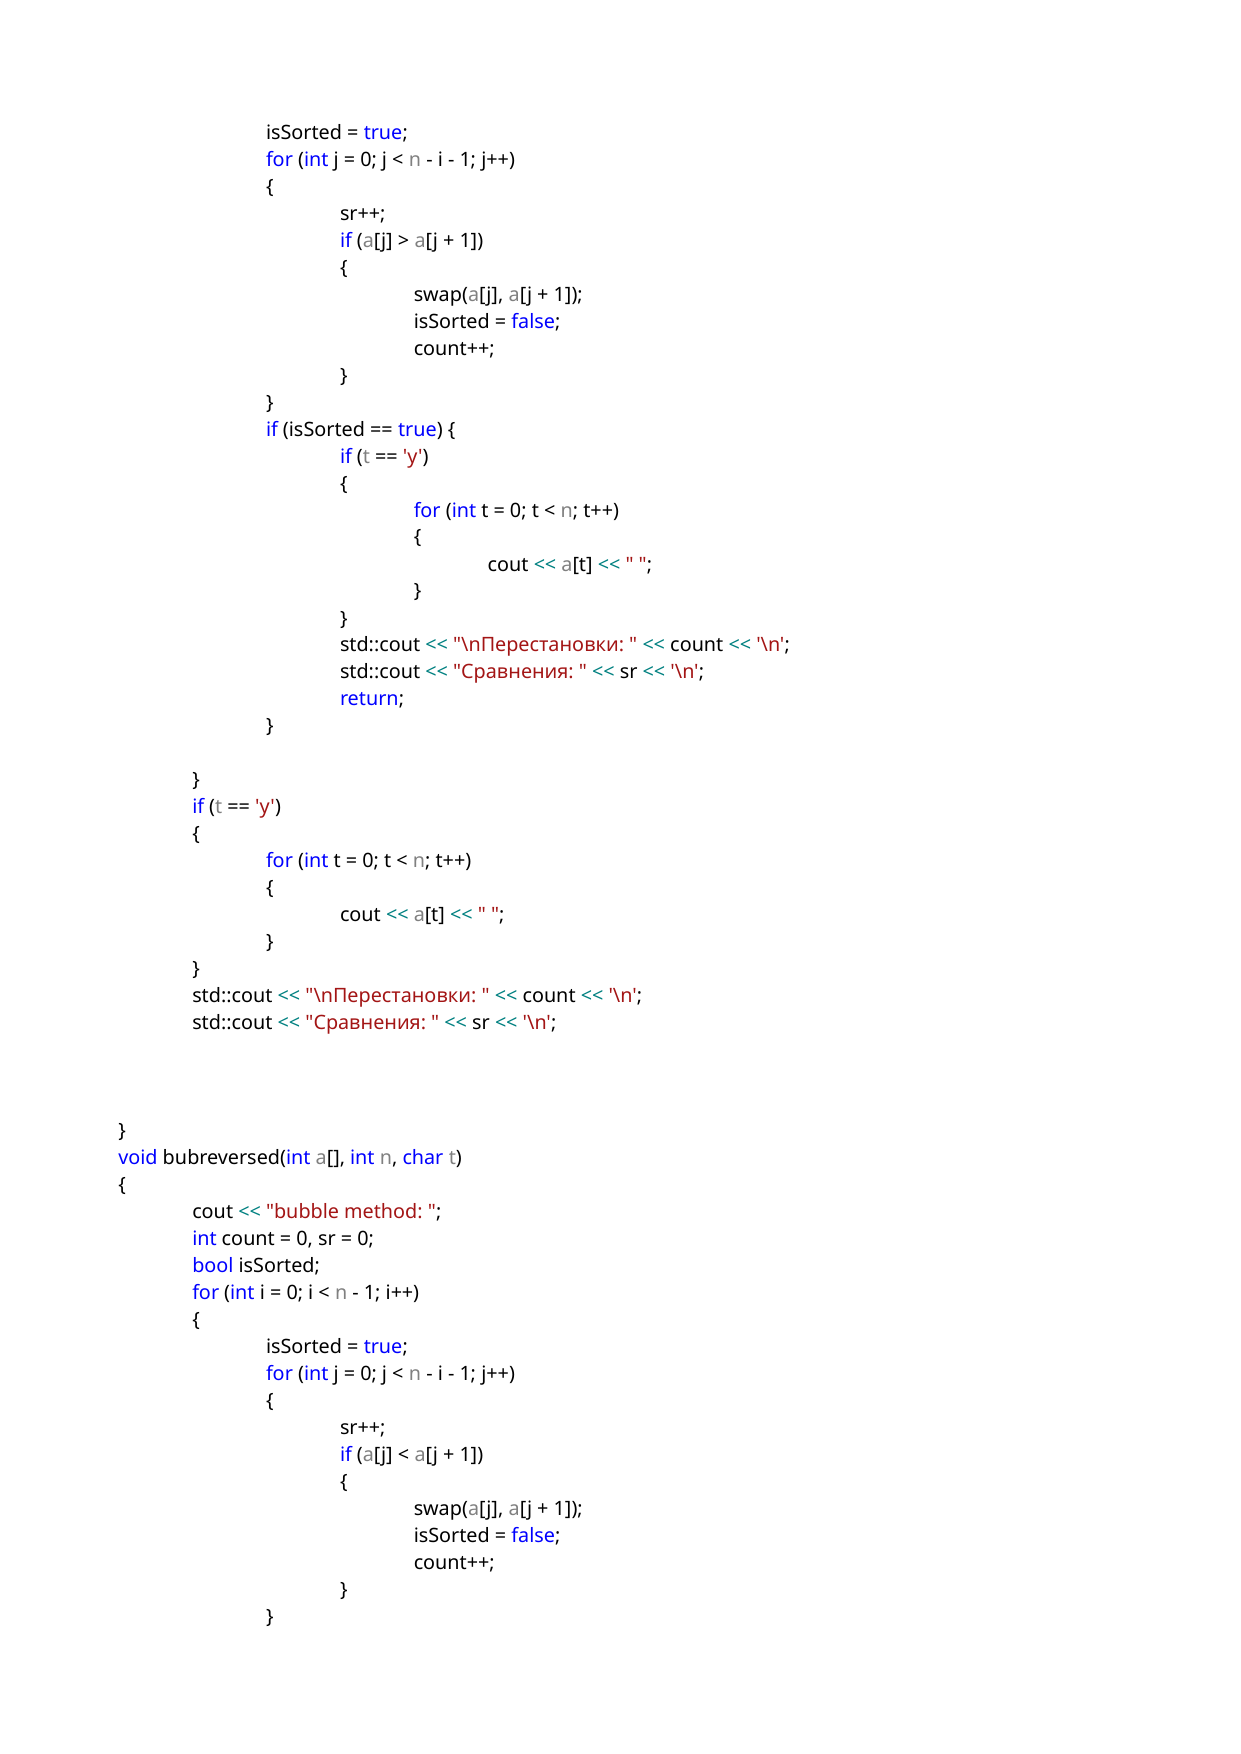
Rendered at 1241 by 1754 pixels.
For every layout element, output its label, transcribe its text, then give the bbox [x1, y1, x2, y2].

text std::cout << "\nПерестановки: " << count << '\n'; [118, 981, 1122, 1008]
text bool isSorted; [118, 1251, 1122, 1278]
text isSorted = true; [118, 1332, 1122, 1359]
text isSorted = true; [118, 118, 1122, 145]
text } [118, 361, 1122, 388]
text } [118, 604, 1122, 631]
text for (int i = 0; i < n - 1; i++) [118, 1278, 1122, 1305]
text count++; [118, 334, 1122, 361]
text isSorted = false; [118, 307, 1122, 334]
text for (int t = 0; t < n; t++) [118, 496, 1122, 523]
text if (a[j] < a[j + 1]) [118, 1440, 1122, 1467]
text } [118, 388, 1122, 415]
text { [118, 873, 1122, 901]
text void bubreversed(int a[], int n, char t) [118, 1143, 1122, 1170]
text { [118, 172, 1122, 199]
text { [118, 1467, 1122, 1494]
text if (t == 'y') [118, 793, 1122, 819]
text return; [118, 685, 1122, 712]
text isSorted = false; [118, 1521, 1122, 1548]
text std::cout << "\nПерестановки: " << count << '\n'; [118, 631, 1122, 658]
text } [118, 577, 1122, 604]
text { [118, 1305, 1122, 1332]
text } [118, 1116, 1122, 1143]
text { [118, 1386, 1122, 1413]
text } [118, 766, 1122, 793]
text } [118, 1575, 1122, 1602]
text sr++; [118, 199, 1122, 226]
text { [118, 253, 1122, 280]
text if (a[j] > a[j + 1]) [118, 226, 1122, 253]
text std::cout << "Сравнения: " << sr << '\n'; [118, 1008, 1122, 1035]
text for (int j = 0; j < n - i - 1; j++) [118, 1359, 1122, 1386]
text for (int t = 0; t < n; t++) [118, 847, 1122, 873]
text swap(a[j], a[j + 1]); [118, 280, 1122, 307]
text { [118, 523, 1122, 550]
text count++; [118, 1548, 1122, 1575]
text } [118, 712, 1122, 739]
text int count = 0, sr = 0; [118, 1224, 1122, 1251]
text for (int j = 0; j < n - i - 1; j++) [118, 145, 1122, 172]
text cout << a[t] << " "; [118, 901, 1122, 927]
text if (isSorted == true) { [118, 415, 1122, 442]
text { [118, 469, 1122, 496]
text cout << "bubble method: "; [118, 1197, 1122, 1224]
text } [118, 927, 1122, 954]
text } [118, 1602, 1122, 1629]
text } [118, 954, 1122, 981]
text swap(a[j], a[j + 1]); [118, 1494, 1122, 1521]
text { [118, 819, 1122, 847]
text sr++; [118, 1413, 1122, 1440]
text { [118, 1170, 1122, 1197]
text std::cout << "Сравнения: " << sr << '\n'; [118, 658, 1122, 685]
text cout << a[t] << " "; [118, 550, 1122, 577]
text if (t == 'y') [118, 442, 1122, 469]
